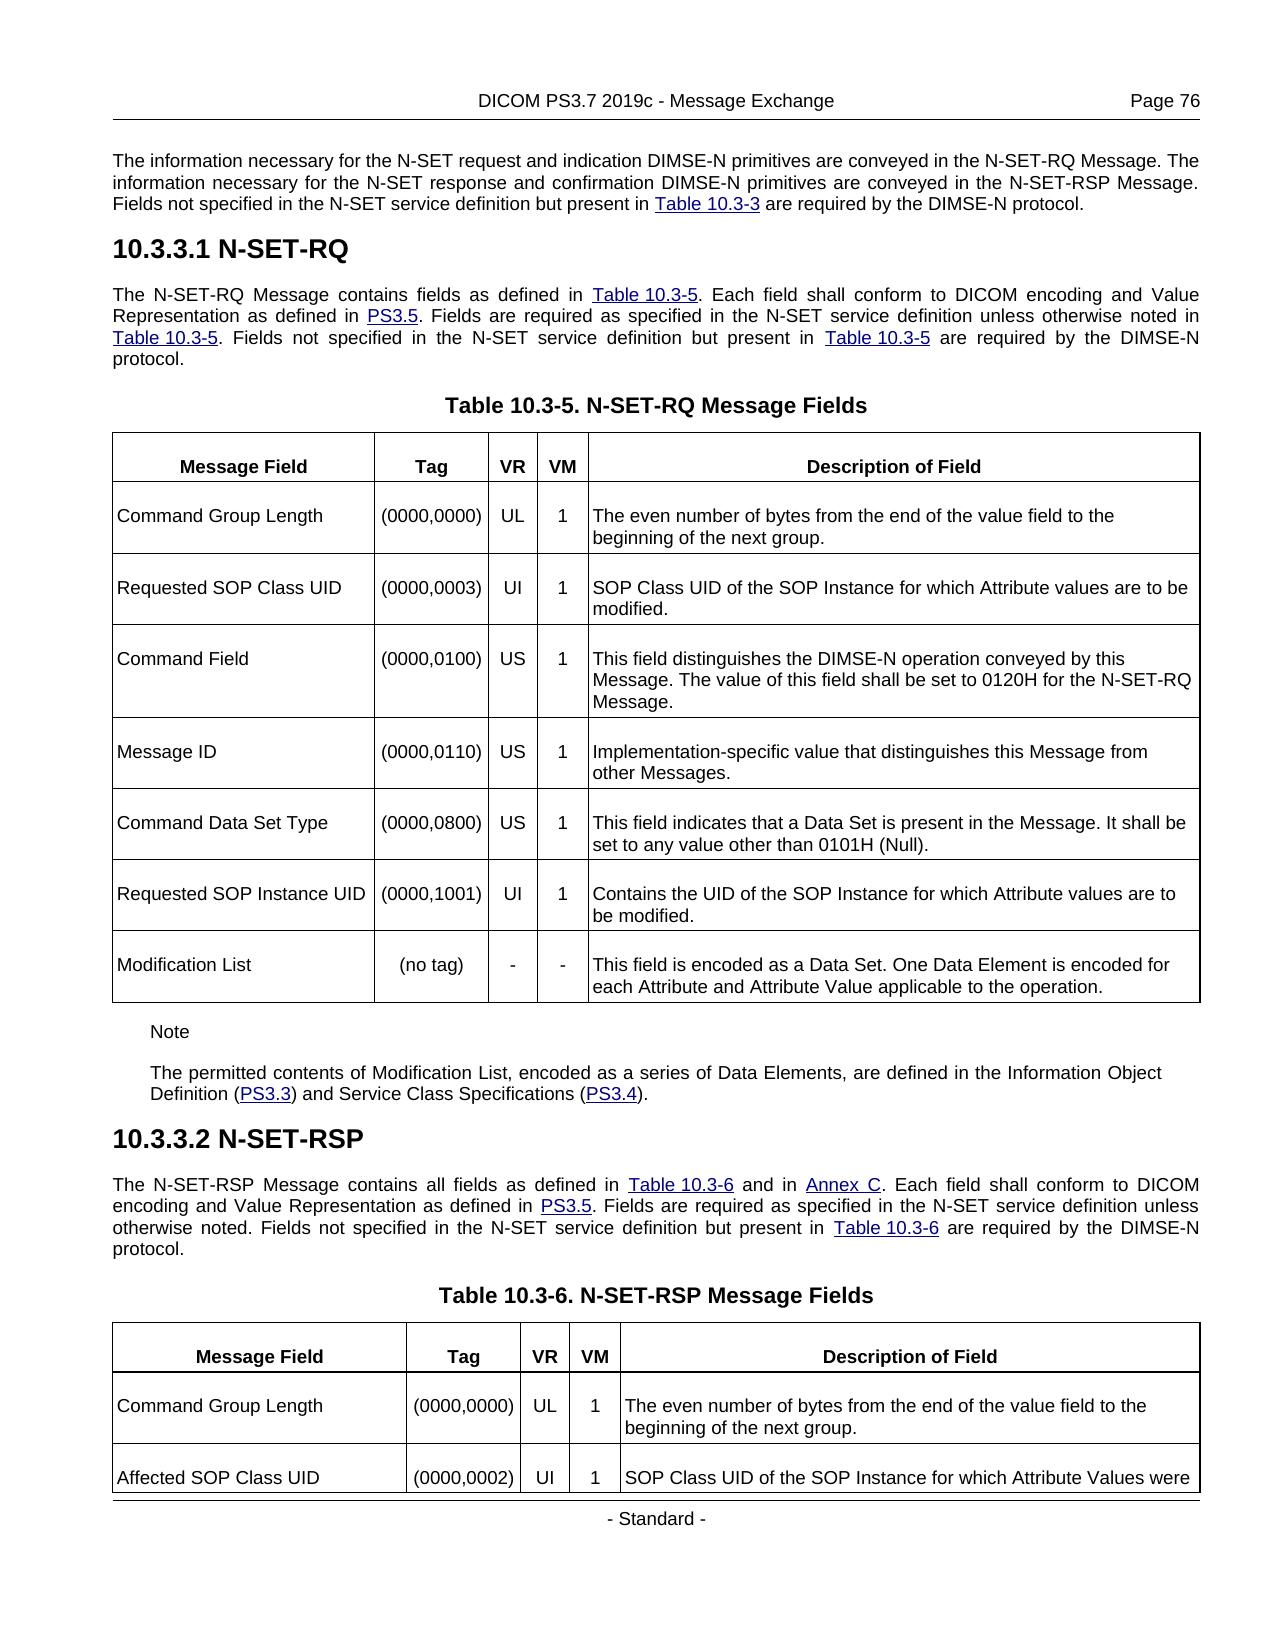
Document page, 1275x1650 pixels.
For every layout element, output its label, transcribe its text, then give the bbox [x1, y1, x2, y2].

table_cell US [489, 718, 537, 788]
table_cell Message ID [113, 718, 374, 788]
table_cell 1 [538, 718, 588, 788]
table_header Tag [375, 433, 488, 481]
table_cell Implementation-specific value that distinguishes this Message from other Messages. [589, 718, 1199, 788]
table_cell Contains the UID of the SOP Instance for which Attribute values are to be modified. [589, 860, 1199, 930]
table_cell 1 [538, 860, 588, 930]
table_header Tag [407, 1323, 520, 1371]
table_cell 1 [538, 625, 588, 717]
table_cell Command Field [113, 625, 374, 717]
table_header VR [489, 433, 537, 481]
table_cell - [538, 931, 588, 1002]
table_cell Command Group Length [113, 482, 374, 552]
table_header Message Field [113, 433, 374, 481]
table_cell (0000,0800) [375, 789, 488, 859]
table_cell US [489, 789, 537, 859]
table_cell (0000,0110) [375, 718, 488, 788]
text The N-SET-RQ Message contains fields as defined in Table 10.3-5. Each field shall conform to DICOM encoding and Value Representation as defined in PS3.5. Fields are required as specified in the N-SET service definition unless otherwise noted in Table 10.3-5. Fields not specified in the N-SET service definition but present in Table 10.3-5 are required by the DIMSE-N protocol. [112, 283, 1200, 370]
table_cell (0000,0003) [375, 554, 488, 624]
table_cell (0000,0000) [407, 1373, 520, 1443]
table_cell (0000,0002) [407, 1444, 520, 1492]
table_cell (no tag) [375, 931, 488, 1002]
text The information necessary for the N-SET request and indication DIMSE-N primitives are conveyed in the N-SET-RQ Message. The information necessary for the N-SET response and confirmation DIMSE-N primitives are conveyed in the N-SET-RSP Message. Fields not specified in the N-SET service definition but present in Table 10.3-3 are required by the DIMSE-N protocol. [112, 150, 1200, 215]
table_cell (0000,1001) [375, 860, 488, 930]
table_header VM [570, 1323, 620, 1371]
table_cell Command Data Set Type [113, 789, 374, 859]
table_header VR [521, 1323, 569, 1371]
text The N-SET-RSP Message contains all fields as defined in Table 10.3-6 and in Annex C. Each field shall conform to DICOM encoding and Value Representation as defined in PS3.5. Fields are required as specified in the N-SET service definition unless otherwise noted. Fields not specified in the N-SET service definition but present in Table 10.3-6 are required by the DIMSE-N protocol. [112, 1173, 1200, 1260]
table_header Description of Field [589, 433, 1199, 481]
table_cell The even number of bytes from the end of the value field to the beginning of the next group. [589, 482, 1199, 552]
table_cell Modification List [113, 931, 374, 1002]
text Table 10.3-6. N-SET-RSP Message Fields [112, 1282, 1200, 1308]
table_header Message Field [113, 1323, 406, 1371]
table_cell US [489, 625, 537, 717]
table_cell (0000,0100) [375, 625, 488, 717]
table_cell - [489, 931, 537, 1002]
table_cell This field distinguishes the DIMSE-N operation conveyed by this Message. The value of this field shall be set to 0120H for the N-SET-RQ Message. [589, 625, 1199, 717]
table_cell 1 [538, 482, 588, 552]
table_cell UI [489, 554, 537, 624]
table_header VM [538, 433, 588, 481]
table_cell 1 [570, 1373, 620, 1443]
table_cell 1 [538, 789, 588, 859]
text Note [150, 1021, 1162, 1043]
table_cell Requested SOP Instance UID [113, 860, 374, 930]
table_cell This field is encoded as a Data Set. One Data Element is encoded for each Attribute and Attribute Value applicable to the operation. [589, 931, 1199, 1002]
table_cell UL [521, 1373, 569, 1443]
table_cell 1 [538, 554, 588, 624]
table_cell UI [489, 860, 537, 930]
table_cell Affected SOP Class UID [113, 1444, 406, 1492]
table_cell SOP Class UID of the SOP Instance for which Attribute values are to be modified. [589, 554, 1199, 624]
table_cell (0000,0000) [375, 482, 488, 552]
table_cell 1 [570, 1444, 620, 1492]
table_cell This field indicates that a Data Set is present in the Message. It shall be set to any value other than 0101H (Null). [589, 789, 1199, 859]
table_cell Requested SOP Class UID [113, 554, 374, 624]
table_cell UI [521, 1444, 569, 1492]
text The permitted contents of Modification List, encoded as a series of Data Elements, are defined in the Information Object Definition (PS3.3) and Service Class Specifications (PS3.4). [150, 1062, 1162, 1105]
table_cell SOP Class UID of the SOP Instance for which Attribute Values were [621, 1444, 1199, 1492]
table_header Description of Field [621, 1323, 1199, 1371]
text 10.3.3.2 N-SET-RSP [112, 1123, 1200, 1155]
text Table 10.3-5. N-SET-RQ Message Fields [112, 392, 1200, 418]
table_cell Command Group Length [113, 1373, 406, 1443]
table_cell UL [489, 482, 537, 552]
text 10.3.3.1 N-SET-RQ [112, 233, 1200, 265]
table_cell The even number of bytes from the end of the value field to the beginning of the next group. [621, 1373, 1199, 1443]
